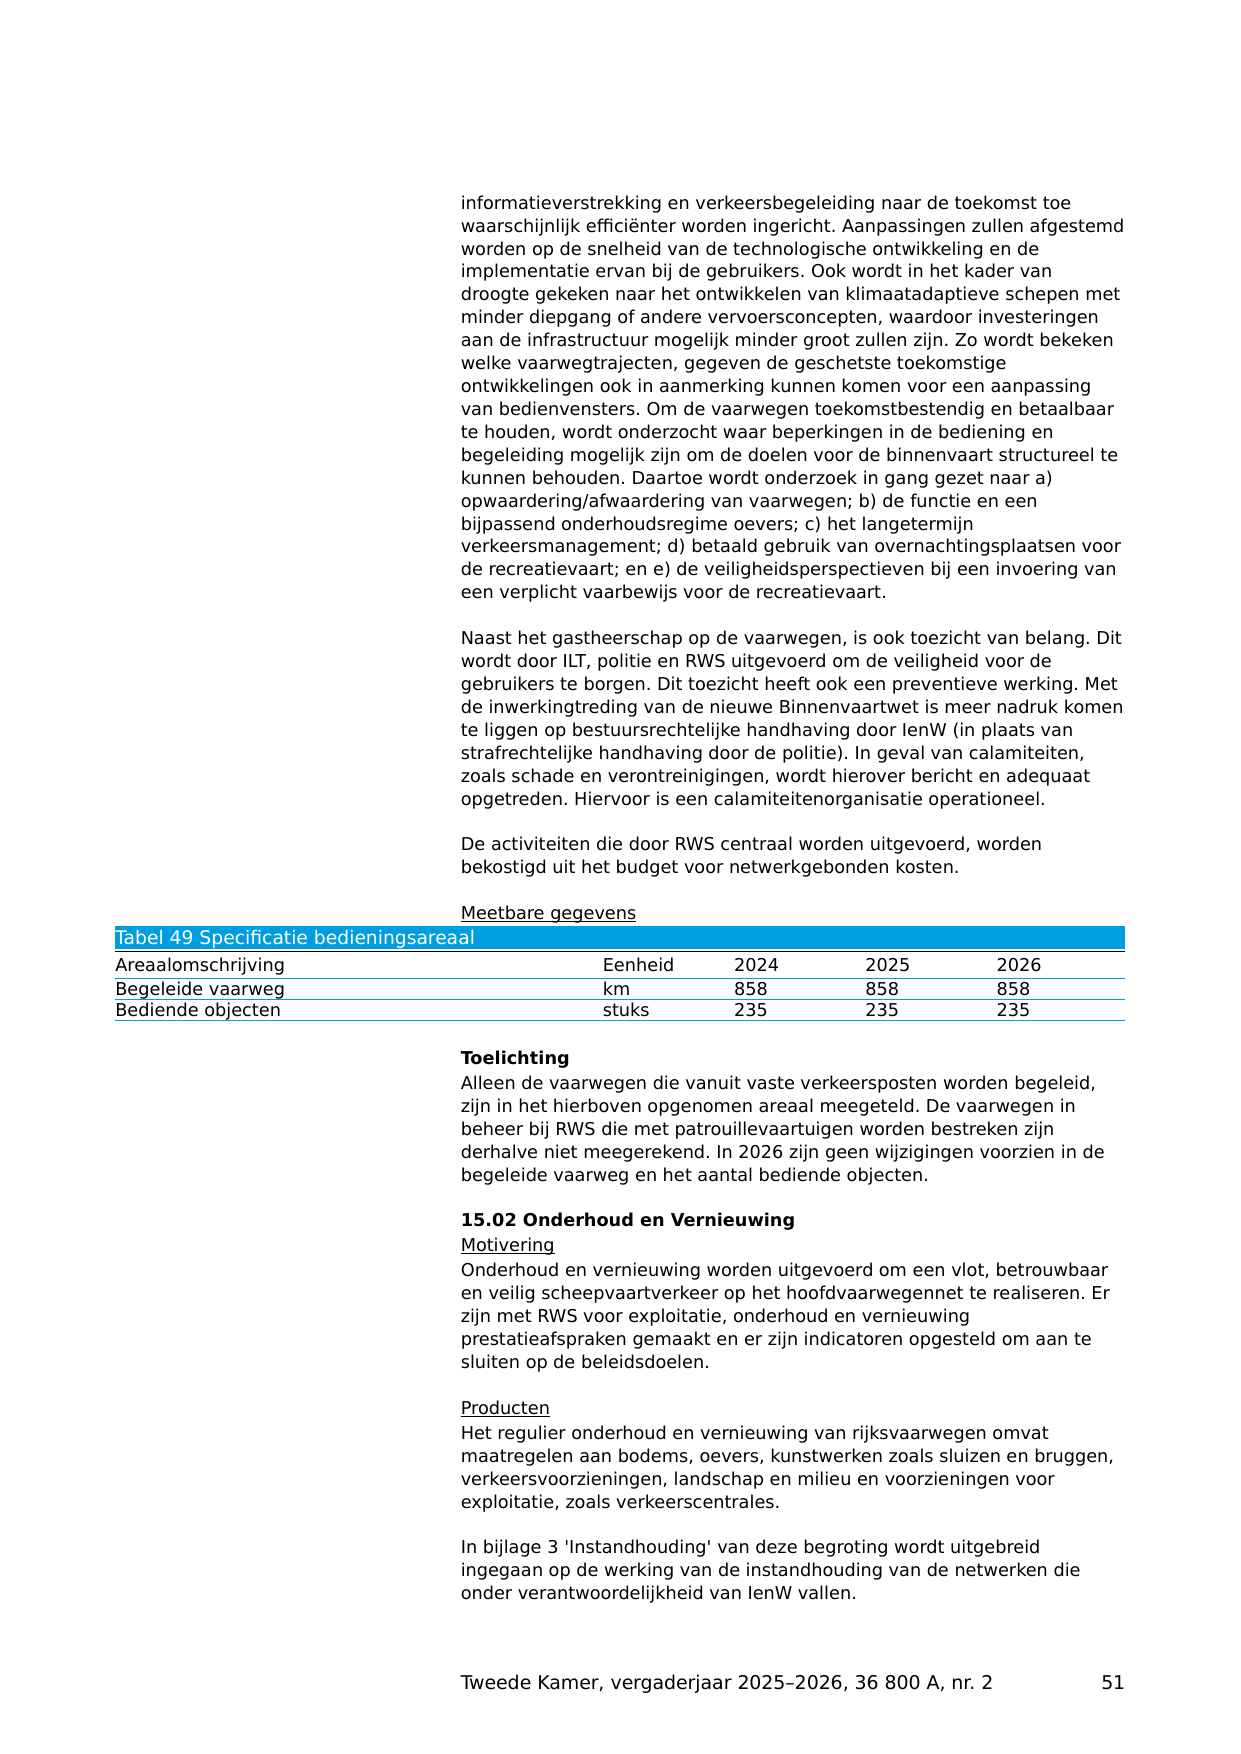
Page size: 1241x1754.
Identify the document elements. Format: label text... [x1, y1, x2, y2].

text Motivering [461, 1233, 1125, 1256]
text Het regulier onderhoud en vernieuwing van rijksvaarwegen omvat maatregelen aan bodems, oevers, kunstwerken zoals sluizen en bruggen, verkeersvoorzieningen, landschap en milieu en voorzieningen voor exploitatie, zoals verkeerscentrales. [461, 1421, 1125, 1513]
table_cell 235 [994, 1000, 1125, 1020]
text Alleen de vaarwegen die vanuit vaste verkeersposten worden begeleid, zijn in het hierboven opgenomen areaal meegeteld. De vaarwegen in beheer bij RWS die met patrouillevaartuigen worden bestreken zijn derhalve niet meegerekend. In 2026 zijn geen wijzigingen voorzien in de begeleide vaarweg en het aantal bediende objecten. [461, 1071, 1125, 1186]
table_cell 2024 [731, 952, 862, 978]
table_cell 235 [862, 1000, 993, 1020]
table_cell Eenheid [600, 952, 731, 978]
text Producten [461, 1396, 1125, 1419]
text Onderhoud en vernieuwing worden uitgevoerd om een vlot, betrouwbaar en veilig scheepvaartverkeer op het hoofdvaarwegennet te realiseren. Er zijn met RWS voor exploitatie, onderhoud en vernieuwing prestatieafspraken gemaakt en er zijn indicatoren opgesteld om aan te sluiten op de beleidsdoelen. [461, 1258, 1125, 1373]
table_cell 2025 [862, 952, 993, 978]
text informatieverstrekking en verkeersbegeleiding naar de toekomst toe waarschijnlijk efficiënter worden ingericht. Aanpassingen zullen afgestemd worden op de snelheid van de technologische ontwikkeling en de implementatie ervan bij de gebruikers. Ook wordt in het kader van droogte gekeken naar het ontwikkelen van klimaatadaptieve schepen met minder diepgang of andere vervoersconcepten, waardoor investeringen aan de infrastructuur mogelijk minder groot zullen zijn. Zo wordt bekeken welke vaarwegtrajecten, gegeven de geschetste toekomstige ontwikkelingen ook in aanmerking kunnen komen voor een aanpassing van bedienvensters. Om de vaarwegen toekomstbestendig en betaalbaar te houden, wordt onderzocht waar beperkingen in de bediening en begeleiding mogelijk zijn om de doelen voor de binnenvaart structureel te kunnen behouden. Daartoe wordt onderzoek in gang gezet naar a) opwaardering/afwaardering van vaarwegen; b) de functie en een bijpassend onderhoudsregime oevers; c) het langetermijn verkeersmanagement; d) betaald gebruik van overnachtingsplaatsen voor de recreatievaart; en e) de veiligheidsperspectieven bij een invoering van een verplicht vaarbewijs voor de recreatievaart. [461, 191, 1125, 603]
table_cell km [600, 979, 731, 999]
text Naast het gastheerschap op de vaarwegen, is ook toezicht van belang. Dit wordt door ILT, politie en RWS uitgevoerd om de veiligheid voor de gebruikers te borgen. Dit toezicht heeft ook een preventieve werking. Met de inwerkingtreding van de nieuwe Binnenvaartwet is meer nadruk komen te liggen op bestuursrechtelijke handhaving door IenW (in plaats van strafrechtelijke handhaving door de politie). In geval van calamiteiten, zoals schade en verontreinigingen, wordt hierover bericht en adequaat opgetreden. Hiervoor is een calamiteitenorganisatie operationeel. [461, 626, 1125, 809]
text 15.02 Onderhoud en Vernieuwing [461, 1208, 1125, 1231]
table_cell Bediende objecten [115, 1000, 600, 1020]
table_cell 858 [731, 979, 862, 999]
text Toelichting [461, 1046, 1125, 1069]
text De activiteiten die door RWS centraal worden uitgevoerd, worden bekostigd uit het budget voor netwerkgebonden kosten. [461, 832, 1125, 878]
table_cell 858 [994, 979, 1125, 999]
text Meetbare gegevens [461, 901, 1125, 924]
text In bijlage 3 'Instandhouding' van deze begroting wordt uitgebreid ingegaan op de werking van de instandhouding van de netwerken die onder verantwoordelijkheid van IenW vallen. [461, 1536, 1125, 1604]
table_cell Areaalomschrijving [115, 952, 600, 978]
table_cell stuks [600, 1000, 731, 1020]
table_cell 858 [862, 979, 993, 999]
table_cell 235 [731, 1000, 862, 1020]
table_cell Begeleide vaarweg [115, 979, 600, 999]
table_cell 2026 [994, 952, 1125, 978]
